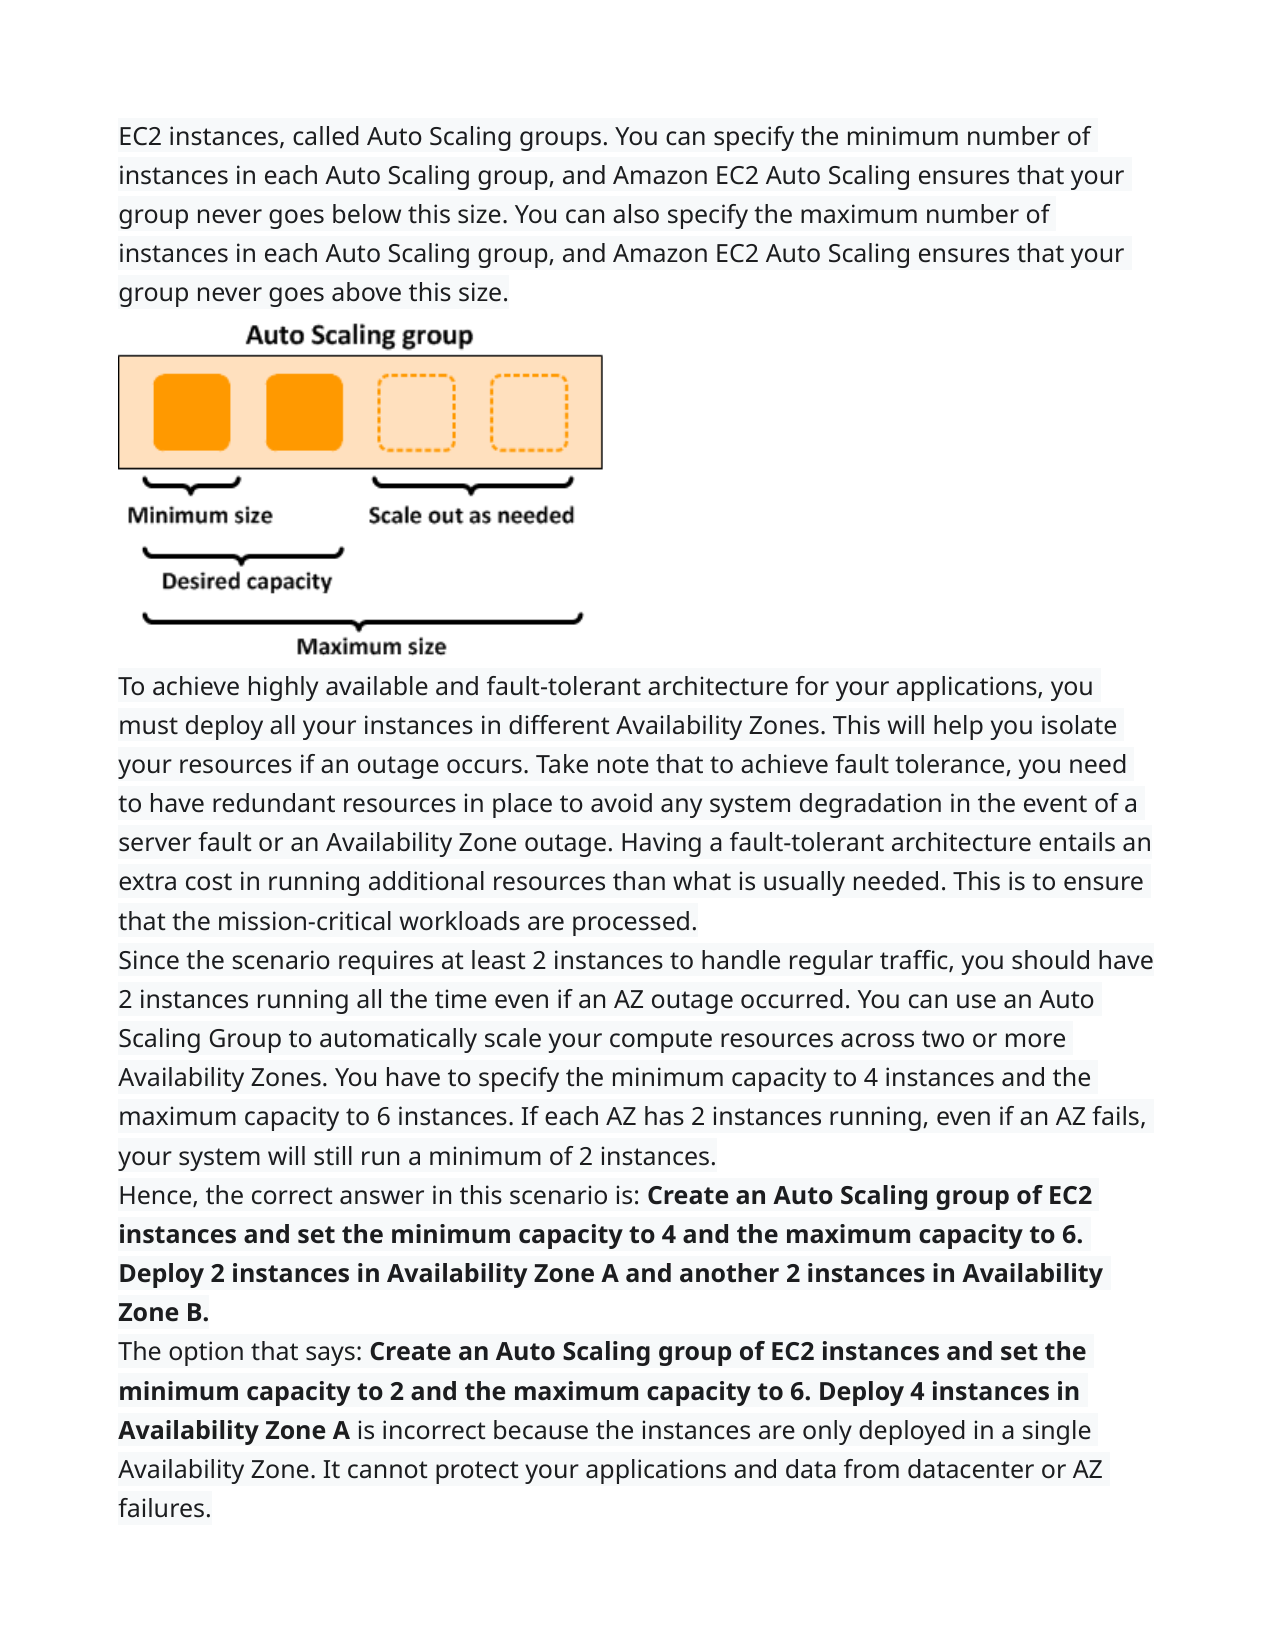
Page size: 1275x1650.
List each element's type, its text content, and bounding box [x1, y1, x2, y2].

text Hence, the correct answer in this scenario is: Create an Auto Scaling group of EC2 instances and set the minimum capacity to 4 and the maximum capacity to 6. Deploy 2 instances in Availability Zone A and another 2 instances in Availability Zone B. [118, 1177, 1157, 1329]
text Since the scenario requires at least 2 instances to handle regular traffic, you should have 2 instances running all the time even if an AZ outage occurred. You can use an Auto Scaling Group to automatically scale your compute resources across two or more Availability Zones. You have to specify the minimum capacity to 4 instances and the maximum capacity to 6 instances. If each AZ has 2 instances running, even if an AZ fails, your system will still run a minimum of 2 instances. [118, 942, 1157, 1172]
text EC2 instances, called Auto Scaling groups. You can specify the minimum number of instances in each Auto Scaling group, and Amazon EC2 Auto Scaling ensures that your group never goes below this size. You can also specify the maximum number of instances in each Auto Scaling group, and Amazon EC2 Auto Scaling ensures that your group never goes above this size. [118, 118, 1157, 309]
text The option that says: Create an Auto Scaling group of EC2 instances and set the minimum capacity to 2 and the maximum capacity to 6. Deploy 4 instances in Availability Zone A is incorrect because the instances are only deployed in a single Availability Zone. It cannot protect your applications and data from datacenter or AZ failures. [118, 1334, 1157, 1525]
text To achieve highly available and fault-tolerant architecture for your applications, you must deploy all your instances in different Availability Zones. This will help you isolate your resources if an outage occurs. Take note that to achieve fault tolerance, you need to have redundant resources in place to avoid any system degradation in the event of a server fault or an Availability Zone outage. Having a fault-tolerant architecture entails an extra cost in running additional resources than what is usually needed. This is to ensure that the mission-critical workloads are processed. [118, 668, 1157, 937]
picture [118, 313, 603, 664]
